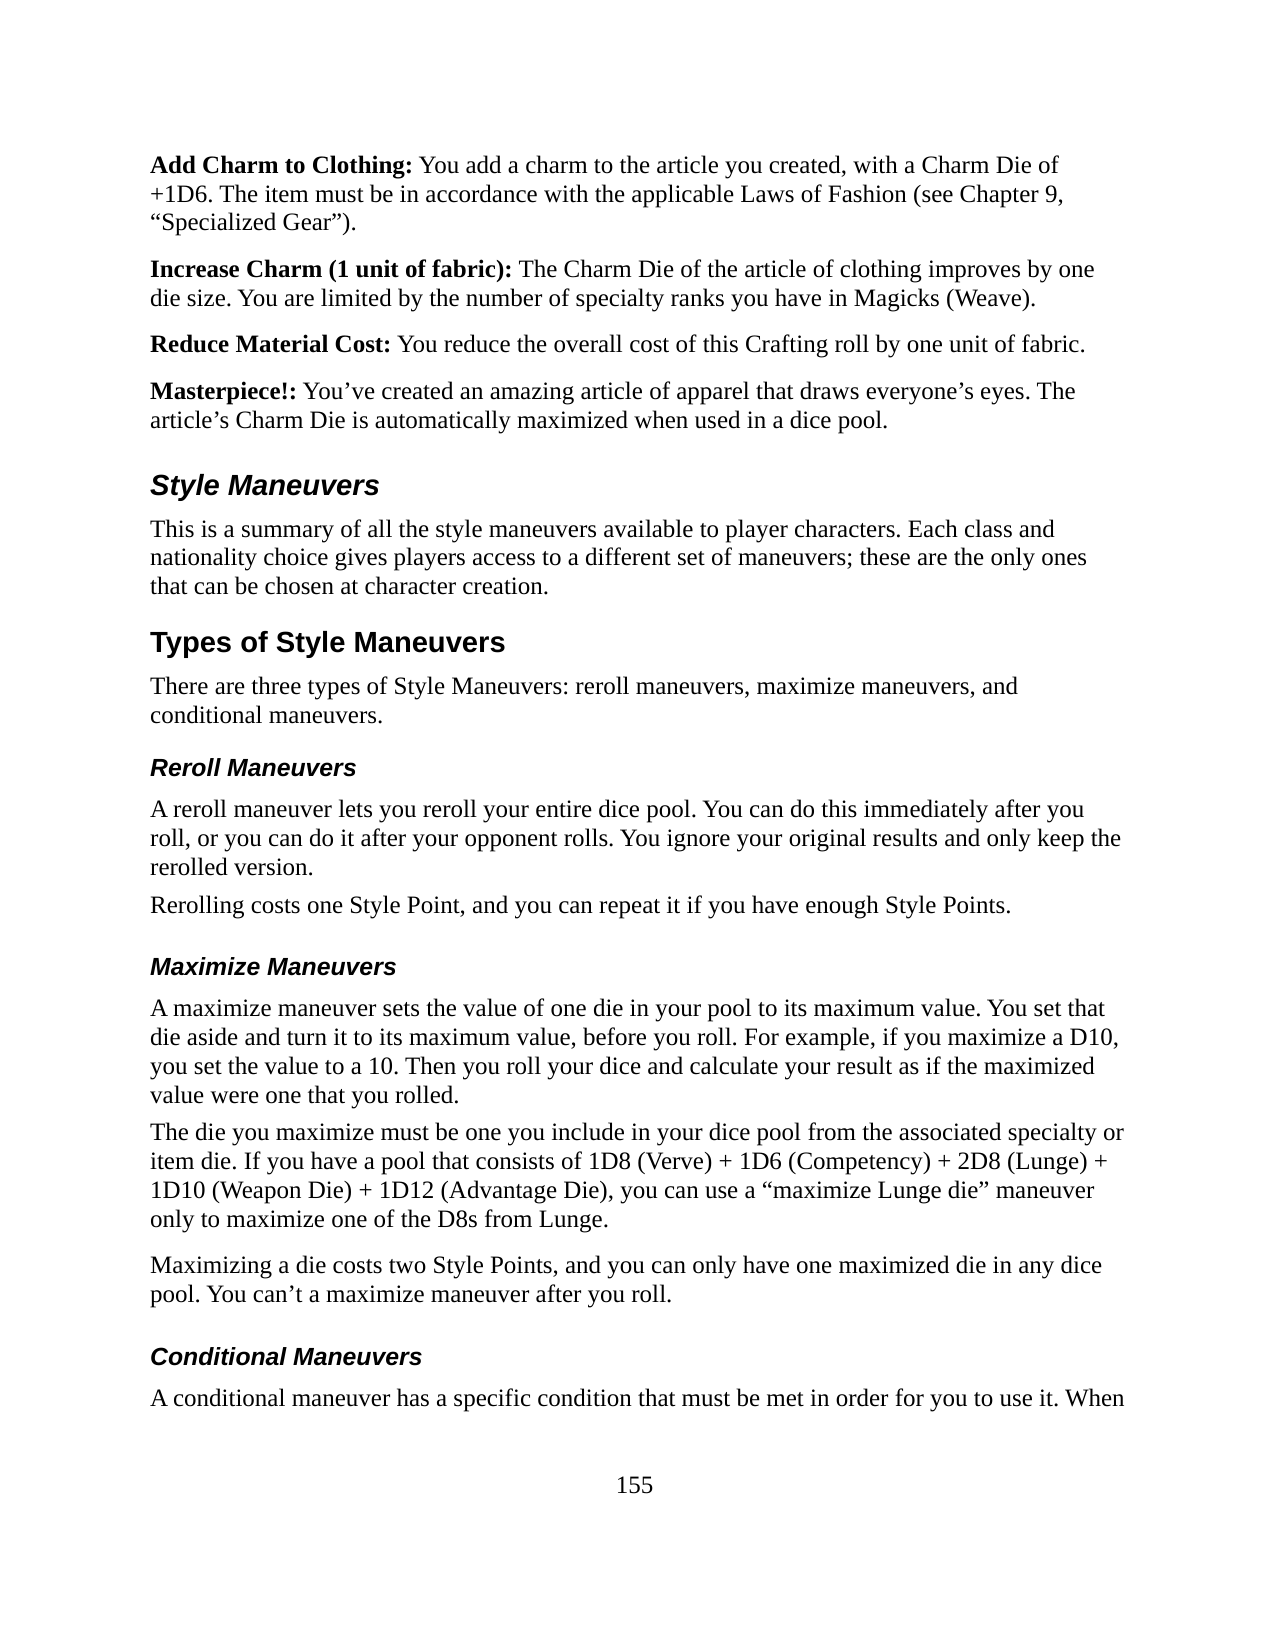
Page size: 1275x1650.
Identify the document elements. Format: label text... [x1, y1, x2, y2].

text Increase Charm (1 unit of fabric): The Charm Die of the article of clothing improves by one die size. You are limited by the number of specialty ranks you have in Magicks (Weave). [150, 254, 1125, 312]
text Reduce Material Cost: You reduce the overall cost of this Crafting roll by one unit of fabric. [150, 329, 1125, 358]
subtitle Maximize Maneuvers [150, 952, 1125, 981]
subtitle Reroll Maneuvers [150, 753, 1125, 782]
text Masterpiece!: You’ve created an amazing article of apparel that draws everyone’s eyes. The article’s Charm Die is automatically maximized when used in a dice pool. [150, 376, 1125, 434]
subtitle Types of Style Maneuvers [150, 625, 1125, 658]
text Add Charm to Clothing: You add a charm to the article you created, with a Charm Die of +1D6. The item must be in accordance with the applicable Laws of Fashion (see Chapter 9, “Specialized Gear”). [150, 150, 1125, 236]
subtitle Conditional Maneuvers [150, 1342, 1125, 1370]
text This is a summary of all the style maneuvers available to player characters. Each class and nationality choice gives players access to a different set of maneuvers; these are the only ones that can be chosen at character creation. [150, 514, 1125, 600]
text There are three types of Style Maneuvers: reroll maneuvers, maximize maneuvers, and conditional maneuvers. [150, 671, 1125, 728]
text The die you maximize must be one you include in your dice pool from the associated specialty or item die. If you have a pool that consists of 1D8 (Verve) + 1D6 (Competency) + 2D8 (Lunge) + 1D10 (Weapon Die) + 1D12 (Advantage Die), you can use a “maximize Lunge die” maneuver only to maximize one of the D8s from Lunge. [150, 1117, 1125, 1232]
text Maximizing a die costs two Style Points, and you can only have one maximized die in any dice pool. You can’t a maximize maneuver after you roll. [150, 1250, 1125, 1308]
text A maximize maneuver sets the value of one die in your pool to its maximum value. You set that die aside and turn it to its maximum value, before you roll. For example, if you maximize a D10, you set the value to a 10. Then you roll your dice and calculate your result as if the maximized value were one that you rolled. [150, 993, 1125, 1108]
text Rerolling costs one Style Point, and you can repeat it if you have enough Style Points. [150, 890, 1125, 918]
text A reroll maneuver lets you reroll your entire dice pool. You can do this immediately after you roll, or you can do it after your opponent rolls. You ignore your original results and only keep the rerolled version. [150, 794, 1125, 881]
subtitle Style Maneuvers [150, 468, 1125, 501]
text A conditional maneuver has a specific condition that must be met in order for you to use it. When [150, 1383, 1125, 1412]
